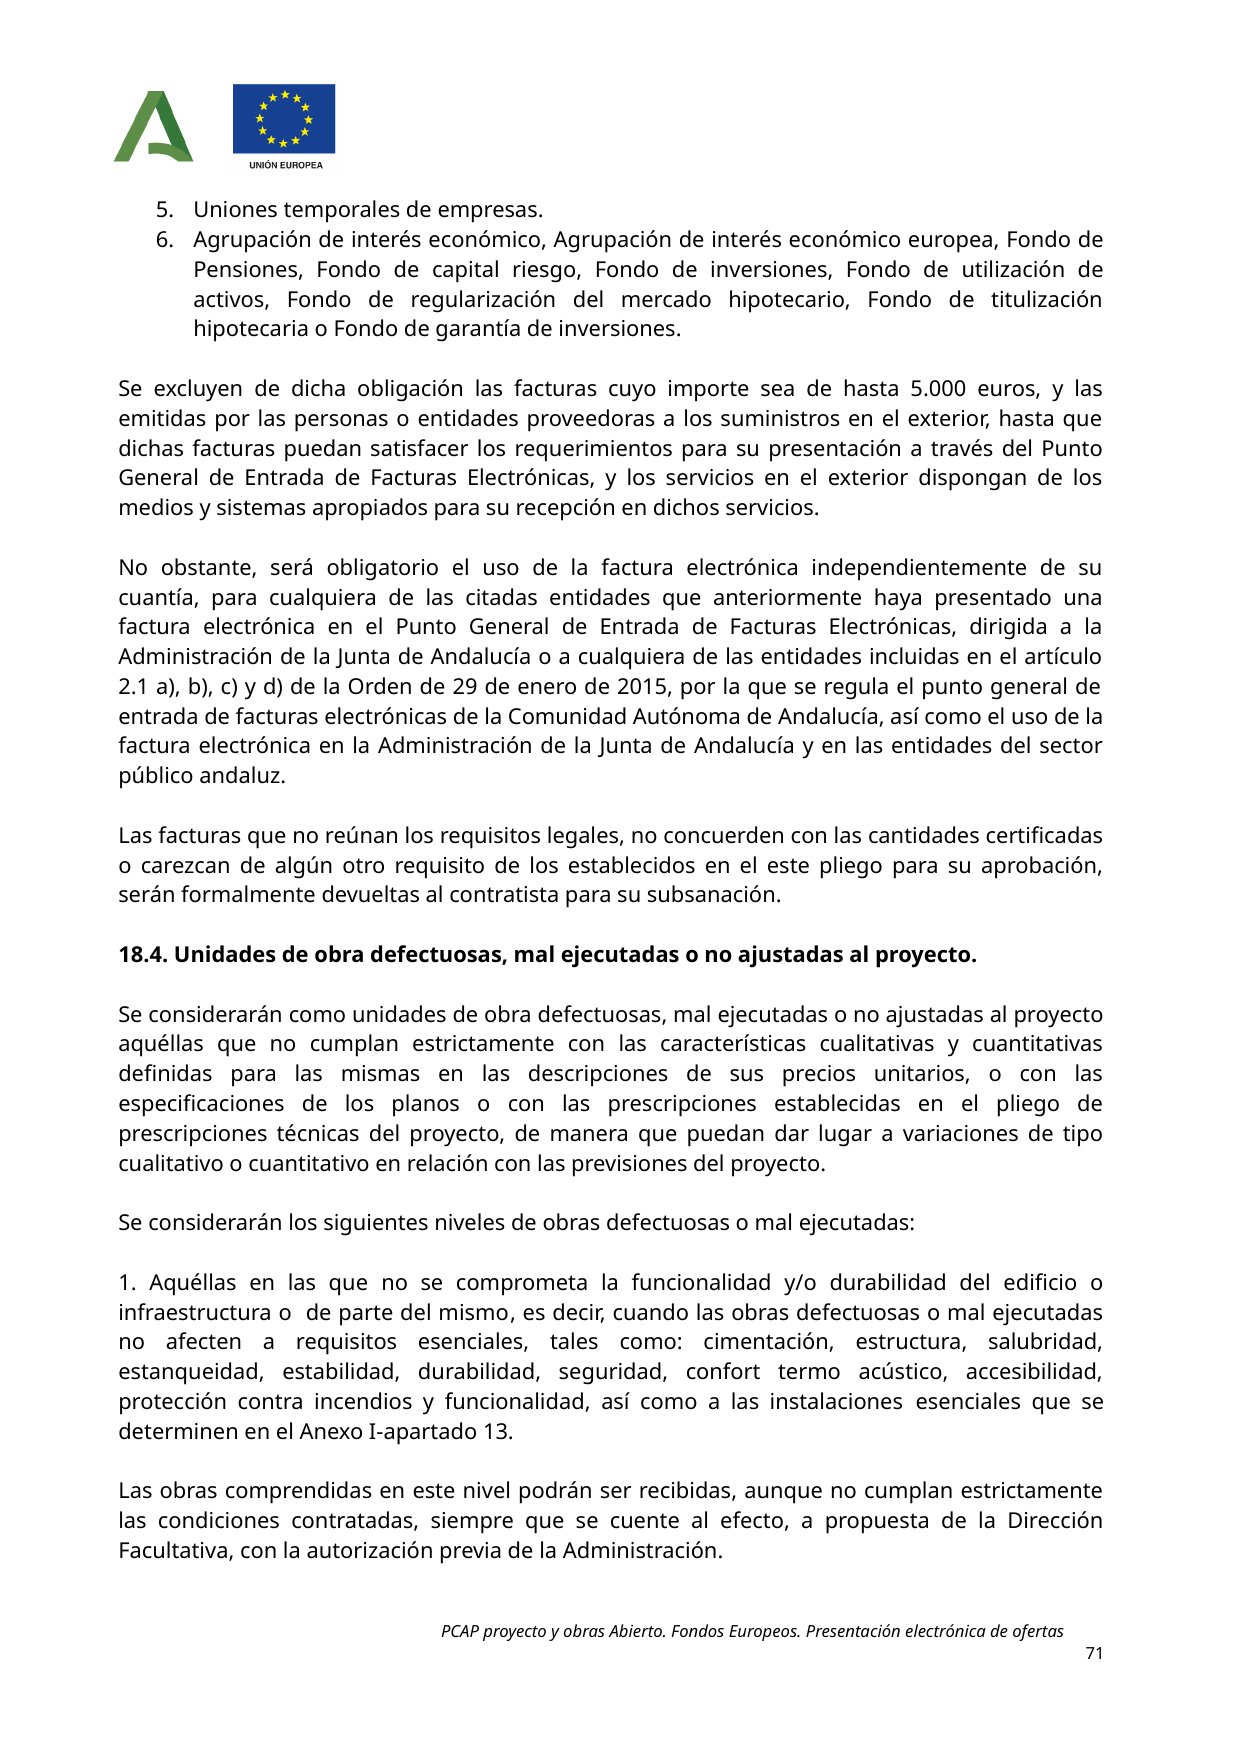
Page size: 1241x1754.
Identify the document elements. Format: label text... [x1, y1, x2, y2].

text Se considerarán como unidades de obra defectuosas, mal ejecutadas o no ajustadas al proyecto aquéllas que no cumplan estrictamente con las características cualitativas y cuantitativas definidas para las mismas en las descripciones de sus precios unitarios, o con las especificaciones de los planos o con las prescripciones establecidas en el pliego de prescripciones técnicas del proyecto, de manera que puedan dar lugar a variaciones de tipo cualitativo o cuantitativo en relación con las previsiones del proyecto. [118, 999, 1104, 1177]
text Se considerarán los siguientes niveles de obras defectuosas o mal ejecutadas: [118, 1207, 1104, 1237]
picture [221, 78, 347, 176]
text No obstante, será obligatorio el uso de la factura electrónica independientemente de su cuantía, para cualquiera de las citadas entidades que anteriormente haya presentado una factura electrónica en el Punto General de Entrada de Facturas Electrónicas, dirigida a la Administración de la Junta de Andalucía o a cualquiera de las entidades incluidas en el artículo 2.1 a), b), c) y d) de la Orden de 29 de enero de 2015, por la que se regula el punto general de entrada de facturas electrónicas de la Comunidad Autónoma de Andalucía, así como el uso de la factura electrónica en la Administración de la Junta de Andalucía y en las entidades del sector público andaluz. [118, 552, 1104, 790]
text Las facturas que no reúnan los requisitos legales, no concuerden con las cantidades certificadas o carezcan de algún otro requisito de los establecidos en el este pliego para su aprobación, serán formalmente devueltas al contratista para su subsanación. [118, 820, 1104, 909]
text Las obras comprendidas en este nivel podrán ser recibidas, aunque no cumplan estrictamente las condiciones contratadas, siempre que se cuente al efecto, a propuesta de la Dirección Facultativa, con la autorización previa de la Administración. [118, 1475, 1104, 1565]
list Uniones temporales de empresas. [156, 194, 1104, 224]
text 1. Aquéllas en las que no se comprometa la funcionalidad y/o durabilidad del edificio o infraestructura o de parte del mismo, es decir, cuando las obras defectuosas o mal ejecutadas no afecten a requisitos esenciales, tales como: cimentación, estructura, salubridad, estanqueidad, estabilidad, durabilidad, seguridad, confort termo acústico, accesibilidad, protección contra incendios y funcionalidad, así como a las instalaciones esenciales que se determinen en el Anexo I-apartado 13. [118, 1267, 1104, 1446]
text 18.4. Unidades de obra defectuosas, mal ejecutadas o no ajustadas al proyecto. [118, 939, 1104, 969]
picture [109, 86, 198, 166]
list Agrupación de interés económico, Agrupación de interés económico europea, Fondo de Pensiones, Fondo de capital riesgo, Fondo de inversiones, Fondo de utilización de activos, Fondo de regularización del mercado hipotecario, Fondo de titulización hipotecaria o Fondo de garantía de inversiones. [156, 224, 1104, 343]
text Se excluyen de dicha obligación las facturas cuyo importe sea de hasta 5.000 euros, y las emitidas por las personas o entidades proveedoras a los suministros en el exterior, hasta que dichas facturas puedan satisfacer los requerimientos para su presentación a través del Punto General de Entrada de Facturas Electrónicas, y los servicios en el exterior dispongan de los medios y sistemas apropiados para su recepción en dichos servicios. [118, 373, 1104, 522]
